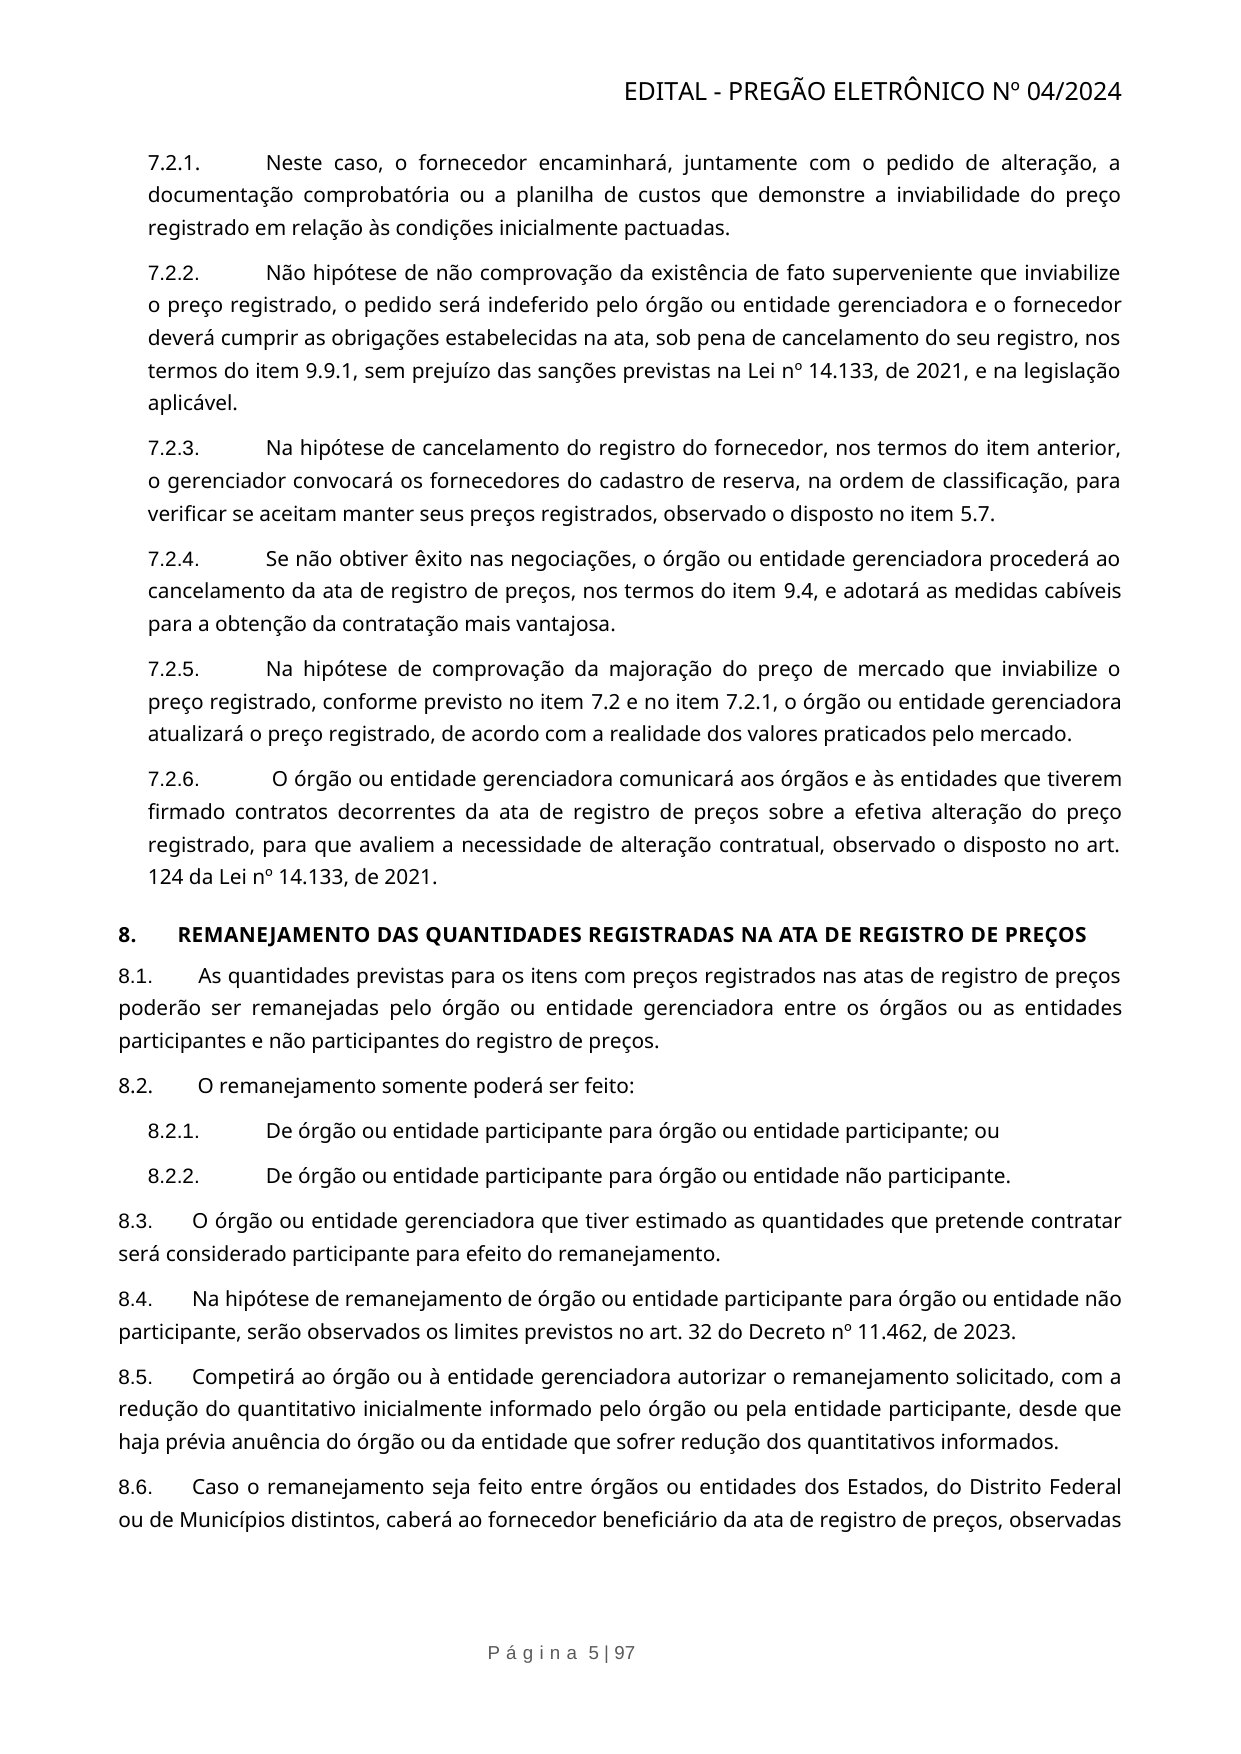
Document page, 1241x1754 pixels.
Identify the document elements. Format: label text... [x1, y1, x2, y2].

list Se não obtiver êxito nas negociações, o órgão ou entidade gerenciadora procederá ao cancelamento da ata de registro de preços, nos termos do item 9.4, e adotará as medidas cabíveis para a obtenção da contratação mais vantajosa. [148, 544, 1122, 637]
list Na hipótese de comprovação da majoração do preço de mercado que inviabilize o preço registrado, conforme previsto no item 7.2 e no item 7.2.1, o órgão ou entidade gerenciadora atualizará o preço registrado, de acordo com a realidade dos valores praticados pelo mercado. [148, 654, 1122, 748]
list O órgão ou entidade gerenciadora comunicará aos órgãos e às entidades que tiverem firmado contratos decorrentes da ata de registro de preços sobre a efetiva alteração do preço registrado, para que avaliem a necessidade de alteração contratual, observado o disposto no art. 124 da Lei nº 14.133, de 2021. [148, 764, 1122, 891]
list O órgão ou entidade gerenciadora que tiver estimado as quantidades que pretende contratar será considerado participante para efeito do remanejamento. [118, 1206, 1122, 1267]
list As quantidades previstas para os itens com preços registrados nas atas de registro de preços poderão ser remanejadas pelo órgão ou entidade gerenciadora entre os órgãos ou as entidades participantes e não participantes do registro de preços. [118, 961, 1122, 1054]
list Na hipótese de cancelamento do registro do fornecedor, nos termos do item anterior, o gerenciador convocará os fornecedores do cadastro de reserva, na ordem de classificação, para verificar se aceitam manter seus preços registrados, observado o disposto no item 5.7. [148, 433, 1122, 527]
list Caso o remanejamento seja feito entre órgãos ou entidades dos Estados, do Distrito Federal ou de Municípios distintos, caberá ao fornecedor beneficiário da ata de registro de preços, observadas [118, 1472, 1122, 1533]
list De órgão ou entidade participante para órgão ou entidade não participante. [148, 1161, 1122, 1190]
list Neste caso, o fornecedor encaminhará, juntamente com o pedido de alteração, a documentação comprobatória ou a planilha de custos que demonstre a inviabilidade do preço registrado em relação às condições inicialmente pactuadas. [148, 148, 1122, 241]
list Competirá ao órgão ou à entidade gerenciadora autorizar o remanejamento solicitado, com a redução do quantitativo inicialmente informado pelo órgão ou pela entidade participante, desde que haja prévia anuência do órgão ou da entidade que sofrer redução dos quantitativos informados. [118, 1362, 1122, 1456]
list Na hipótese de remanejamento de órgão ou entidade participante para órgão ou entidade não participante, serão observados os limites previstos no art. 32 do Decreto nº 11.462, de 2023. [118, 1284, 1122, 1345]
list De órgão ou entidade participante para órgão ou entidade participante; ou [148, 1116, 1122, 1145]
list O remanejamento somente poderá ser feito: [118, 1071, 1122, 1099]
list Não hipótese de não comprovação da existência de fato superveniente que inviabilize o preço registrado, o pedido será indeferido pelo órgão ou entidade gerenciadora e o fornecedor deverá cumprir as obrigações estabelecidas na ata, sob pena de cancelamento do seu registro, nos termos do item 9.9.1, sem prejuízo das sanções previstas na Lei nº 14.133, de 2021, e na legislação aplicável. [148, 258, 1122, 417]
subtitle REMANEJAMENTO DAS QUANTIDADES REGISTRADAS NA ATA DE REGISTRO DE PREÇOS [118, 920, 1122, 948]
